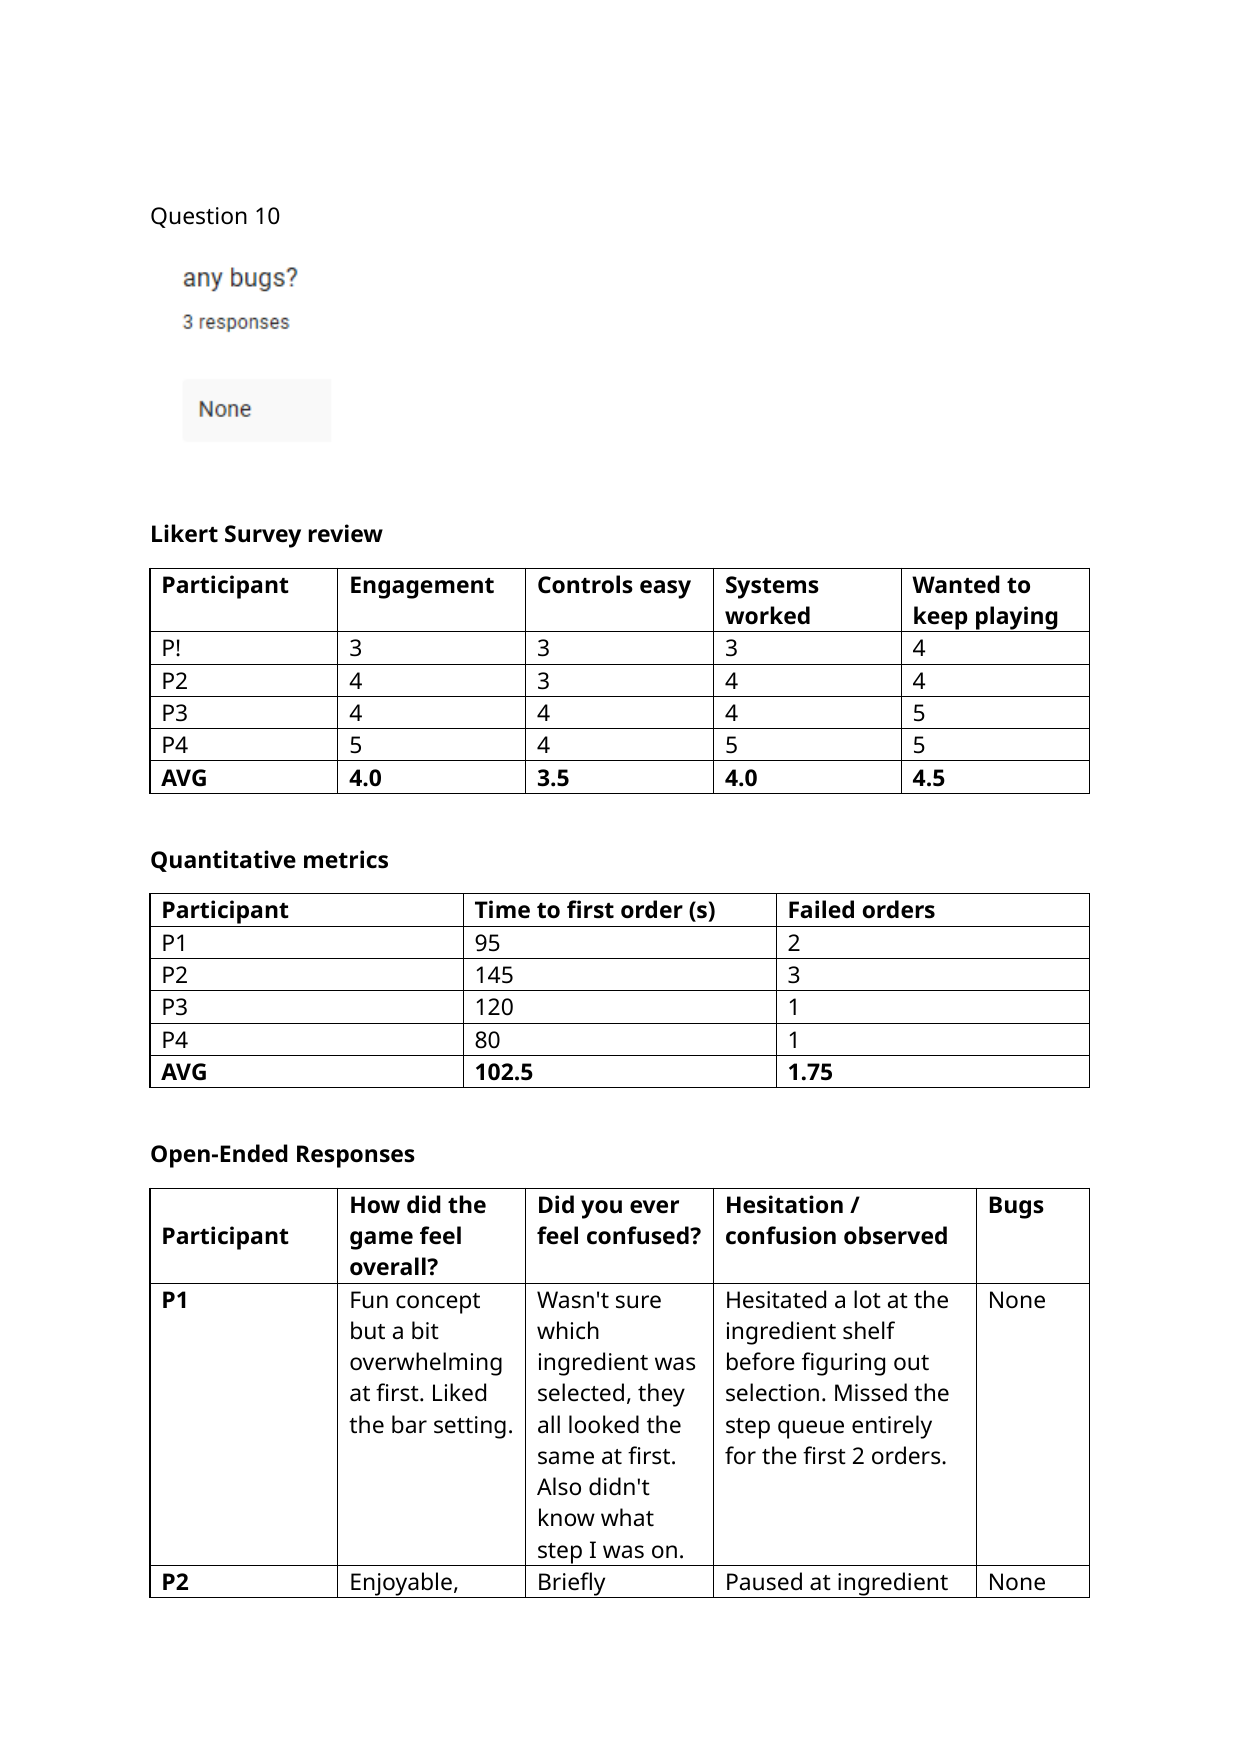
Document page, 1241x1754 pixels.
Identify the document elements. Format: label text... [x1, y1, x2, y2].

table_header Controls easy [526, 569, 713, 631]
table_cell 5 [902, 697, 1089, 728]
table_cell 5 [714, 729, 901, 760]
table_header Did you ever feel confused? [526, 1189, 713, 1282]
table_cell 3.5 [526, 761, 713, 793]
table_header Time to first order (s) [464, 894, 776, 926]
table_header Wanted to keep playing [902, 569, 1089, 631]
table_cell P2 [151, 1566, 337, 1597]
table_cell 95 [464, 927, 776, 958]
table_cell 4 [902, 632, 1089, 663]
table_cell 5 [338, 729, 525, 760]
table_cell AVG [151, 1056, 463, 1087]
table_cell 4.0 [338, 761, 525, 793]
table_cell P2 [151, 959, 463, 990]
table_cell 3 [526, 665, 713, 696]
table_cell 145 [464, 959, 776, 990]
table_cell P3 [151, 991, 463, 1022]
table_cell 1 [777, 1024, 1089, 1055]
table_cell P1 [151, 927, 463, 958]
table_cell 1 [777, 991, 1089, 1022]
table_cell Hesitated a lot at the ingredient shelf before figuring out selection. Missed the step queue entirely for the first 2 orders. [714, 1284, 976, 1565]
table_cell P2 [151, 665, 337, 696]
table_cell 3 [526, 632, 713, 663]
table_cell 5 [902, 729, 1089, 760]
table_header Participant [151, 894, 463, 926]
table_cell 2 [777, 927, 1089, 958]
table_cell Briefly [526, 1566, 713, 1597]
table_cell 1.75 [777, 1056, 1089, 1087]
table_cell 4 [526, 729, 713, 760]
table_cell 3 [777, 959, 1089, 990]
text Likert Survey review [150, 518, 1090, 549]
table_header Participant [151, 569, 337, 631]
table_cell P3 [151, 697, 337, 728]
table_cell 4.0 [714, 761, 901, 793]
table_cell Paused at ingredient [714, 1566, 976, 1597]
table_cell Fun concept but a bit overwhelming at first. Liked the bar setting. [338, 1284, 525, 1565]
table_cell 4 [526, 697, 713, 728]
table_cell 102.5 [464, 1056, 776, 1087]
table_cell 80 [464, 1024, 776, 1055]
table_header Systems worked [714, 569, 901, 631]
table_cell None [977, 1284, 1089, 1565]
table_cell P4 [151, 729, 337, 760]
table_cell Enjoyable, [338, 1566, 525, 1597]
table_header Hesitation / confusion observed [714, 1189, 976, 1282]
table_cell AVG [151, 761, 337, 793]
table_cell 120 [464, 991, 776, 1022]
table_cell 4 [338, 665, 525, 696]
table_cell 3 [338, 632, 525, 663]
table_cell 4 [902, 665, 1089, 696]
table_header Bugs [977, 1189, 1089, 1282]
table_cell 4 [714, 697, 901, 728]
table_header Engagement [338, 569, 525, 631]
table_cell 4 [338, 697, 525, 728]
table_cell Wasn't sure which ingredient was selected, they all looked the same at first. Also didn't know what step I was on. [526, 1284, 713, 1565]
table_cell P! [151, 632, 337, 663]
text Quantitative metrics [150, 843, 1090, 875]
text Question 10 [150, 200, 1090, 231]
table_header Failed orders [777, 894, 1089, 926]
table_cell P4 [151, 1024, 463, 1055]
table_header How did the game feel overall? [338, 1189, 525, 1282]
text Open-Ended Responses [150, 1138, 1090, 1169]
table_cell 3 [714, 632, 901, 663]
table_cell 4 [714, 665, 901, 696]
table_cell None [977, 1566, 1089, 1597]
table_header Participant [151, 1189, 337, 1282]
table_cell 4.5 [902, 761, 1089, 793]
table_cell P1 [151, 1284, 337, 1565]
